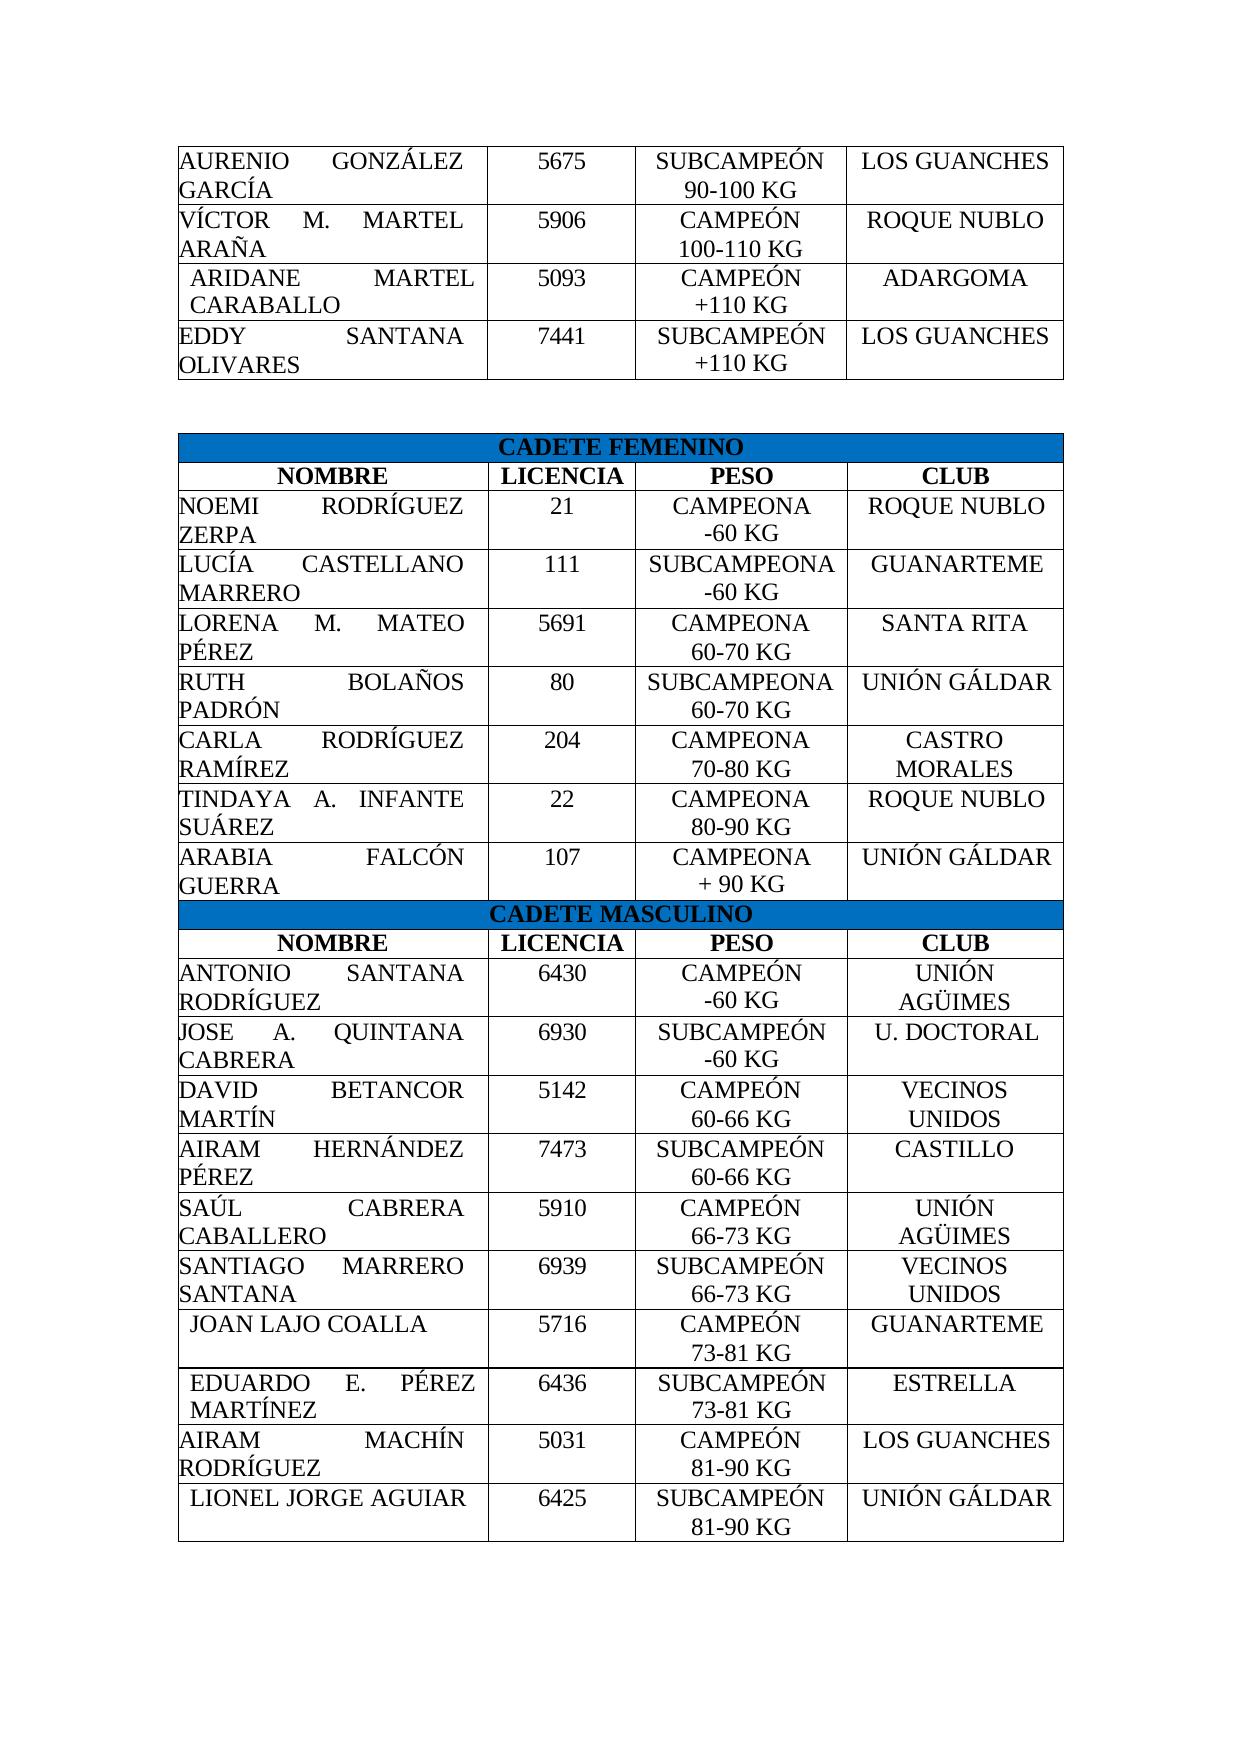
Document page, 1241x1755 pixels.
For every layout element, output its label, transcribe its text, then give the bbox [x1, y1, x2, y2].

table_cell 111 [489, 550, 635, 607]
table_cell 7473 [489, 1134, 635, 1192]
table_cell RUTH BOLAÑOS PADRÓN [179, 667, 488, 724]
table_cell SUBCAMPEÓN -60 KG [636, 1017, 847, 1074]
table_cell CAMPEÓN 66-73 KG [636, 1193, 847, 1250]
table_cell CADETE MASCULINO [179, 901, 1063, 929]
table_cell CAMPEONA -60 KG [636, 491, 847, 549]
table_header LOS GUANCHES [847, 147, 1063, 204]
table_cell VECINOS UNIDOS [848, 1076, 1063, 1133]
table_cell CAMPEÓN 100-110 KG [636, 205, 846, 263]
table_cell UNIÓN AGÜIMES [848, 959, 1063, 1016]
table_cell LUCÍA CASTELLANO MARRERO [179, 550, 488, 607]
table_cell 5142 [489, 1076, 635, 1133]
table_cell AIRAM HERNÁNDEZ PÉREZ [179, 1134, 488, 1192]
table_cell GUANARTEME [848, 550, 1063, 607]
table_cell CASTRO MORALES [848, 726, 1063, 783]
table_cell CAMPEONA + 90 KG [636, 843, 847, 900]
table_cell SUBCAMPEÓN +110 KG [636, 321, 846, 379]
table_cell SUBCAMPEONA -60 KG [636, 550, 847, 607]
table_cell CARLA RODRÍGUEZ RAMÍREZ [179, 726, 488, 783]
table_cell CAMPEÓN 73-81 KG [636, 1310, 847, 1367]
table_header CADETE FEMENINO [179, 434, 1063, 462]
table_cell LIONEL JORGE AGUIAR [179, 1484, 488, 1541]
table_cell CAMPEÓN +110 KG [636, 264, 846, 320]
table_cell SUBCAMPEÓN 60-66 KG [636, 1134, 847, 1192]
table_cell JOSE A. QUINTANA CABRERA [179, 1017, 488, 1074]
table_cell SUBCAMPEONA 60-70 KG [636, 667, 847, 724]
table_cell ROQUE NUBLO [848, 491, 1063, 549]
table_cell LICENCIA [489, 930, 635, 957]
table_cell 22 [489, 784, 635, 842]
table_cell GUANARTEME [848, 1310, 1063, 1367]
table_cell SUBCAMPEÓN 66-73 KG [636, 1251, 847, 1309]
table_cell EDUARDO E. PÉREZ MARTÍNEZ [179, 1369, 488, 1424]
table_header 5675 [488, 147, 635, 204]
table_cell PESO [636, 930, 847, 957]
table_cell CLUB [848, 463, 1063, 490]
table_cell 5093 [488, 264, 635, 320]
table_cell PESO [636, 463, 847, 490]
table_cell 80 [489, 667, 635, 724]
table_cell ARABIA FALCÓN GUERRA [179, 843, 488, 900]
table_cell TINDAYA A. INFANTE SUÁREZ [179, 784, 488, 842]
table_cell JOAN LAJO COALLA [179, 1310, 488, 1367]
table_cell SUBCAMPEÓN 81-90 KG [636, 1484, 847, 1541]
table_cell NOEMI RODRÍGUEZ ZERPA [179, 491, 488, 549]
table_cell 5910 [489, 1193, 635, 1250]
table_cell 6939 [489, 1251, 635, 1309]
table_cell AIRAM MACHÍN RODRÍGUEZ [179, 1425, 488, 1483]
table_cell 21 [489, 491, 635, 549]
table_cell 6430 [489, 959, 635, 1016]
table_header SUBCAMPEÓN 90-100 KG [636, 147, 846, 204]
table_cell 5031 [489, 1425, 635, 1483]
table_cell VÍCTOR M. MARTEL ARAÑA [179, 205, 487, 263]
table_cell LOS GUANCHES [847, 321, 1063, 379]
table_cell 5906 [488, 205, 635, 263]
table_cell SAÚL CABRERA CABALLERO [179, 1193, 488, 1250]
table_cell UNIÓN GÁLDAR [848, 667, 1063, 724]
table_cell UNIÓN GÁLDAR [848, 843, 1063, 900]
table_cell ANTONIO SANTANA RODRÍGUEZ [179, 959, 488, 1016]
table_cell U. DOCTORAL [848, 1017, 1063, 1074]
table_cell ADARGOMA [847, 264, 1063, 320]
table_cell 7441 [488, 321, 635, 379]
table_header AURENIO GONZÁLEZ GARCÍA [179, 147, 487, 204]
table_cell UNIÓN AGÜIMES [848, 1193, 1063, 1250]
table_cell ESTRELLA [848, 1369, 1063, 1424]
table_cell CAMPEONA 70-80 KG [636, 726, 847, 783]
table_cell CAMPEÓN 81-90 KG [636, 1425, 847, 1483]
table_cell 6930 [489, 1017, 635, 1074]
table_cell SANTA RITA [848, 609, 1063, 666]
table_cell CAMPEONA 60-70 KG [636, 609, 847, 666]
table_cell CAMPEÓN 60-66 KG [636, 1076, 847, 1133]
table_cell VECINOS UNIDOS [848, 1251, 1063, 1309]
table_cell UNIÓN GÁLDAR [848, 1484, 1063, 1541]
table_cell 5716 [489, 1310, 635, 1367]
table_cell SANTIAGO MARRERO SANTANA [179, 1251, 488, 1309]
table_cell ARIDANE MARTEL CARABALLO [179, 264, 487, 320]
table_cell SUBCAMPEÓN 73-81 KG [636, 1369, 847, 1424]
table_cell LORENA M. MATEO PÉREZ [179, 609, 488, 666]
table_cell LICENCIA [489, 463, 635, 490]
table_cell 6425 [489, 1484, 635, 1541]
table_cell DAVID BETANCOR MARTÍN [179, 1076, 488, 1133]
table_cell NOMBRE [179, 930, 488, 957]
table_cell NOMBRE [179, 463, 488, 490]
table_cell ROQUE NUBLO [847, 205, 1063, 263]
table_cell CLUB [848, 930, 1063, 957]
table_cell LOS GUANCHES [848, 1425, 1063, 1483]
table_cell 6436 [489, 1369, 635, 1424]
table_cell EDDY SANTANA OLIVARES [179, 321, 487, 379]
table_cell 204 [489, 726, 635, 783]
table_cell 5691 [489, 609, 635, 666]
table_cell CASTILLO [848, 1134, 1063, 1192]
table_cell 107 [489, 843, 635, 900]
table_cell CAMPEONA 80-90 KG [636, 784, 847, 842]
table_cell ROQUE NUBLO [848, 784, 1063, 842]
table_cell CAMPEÓN -60 KG [636, 959, 847, 1016]
